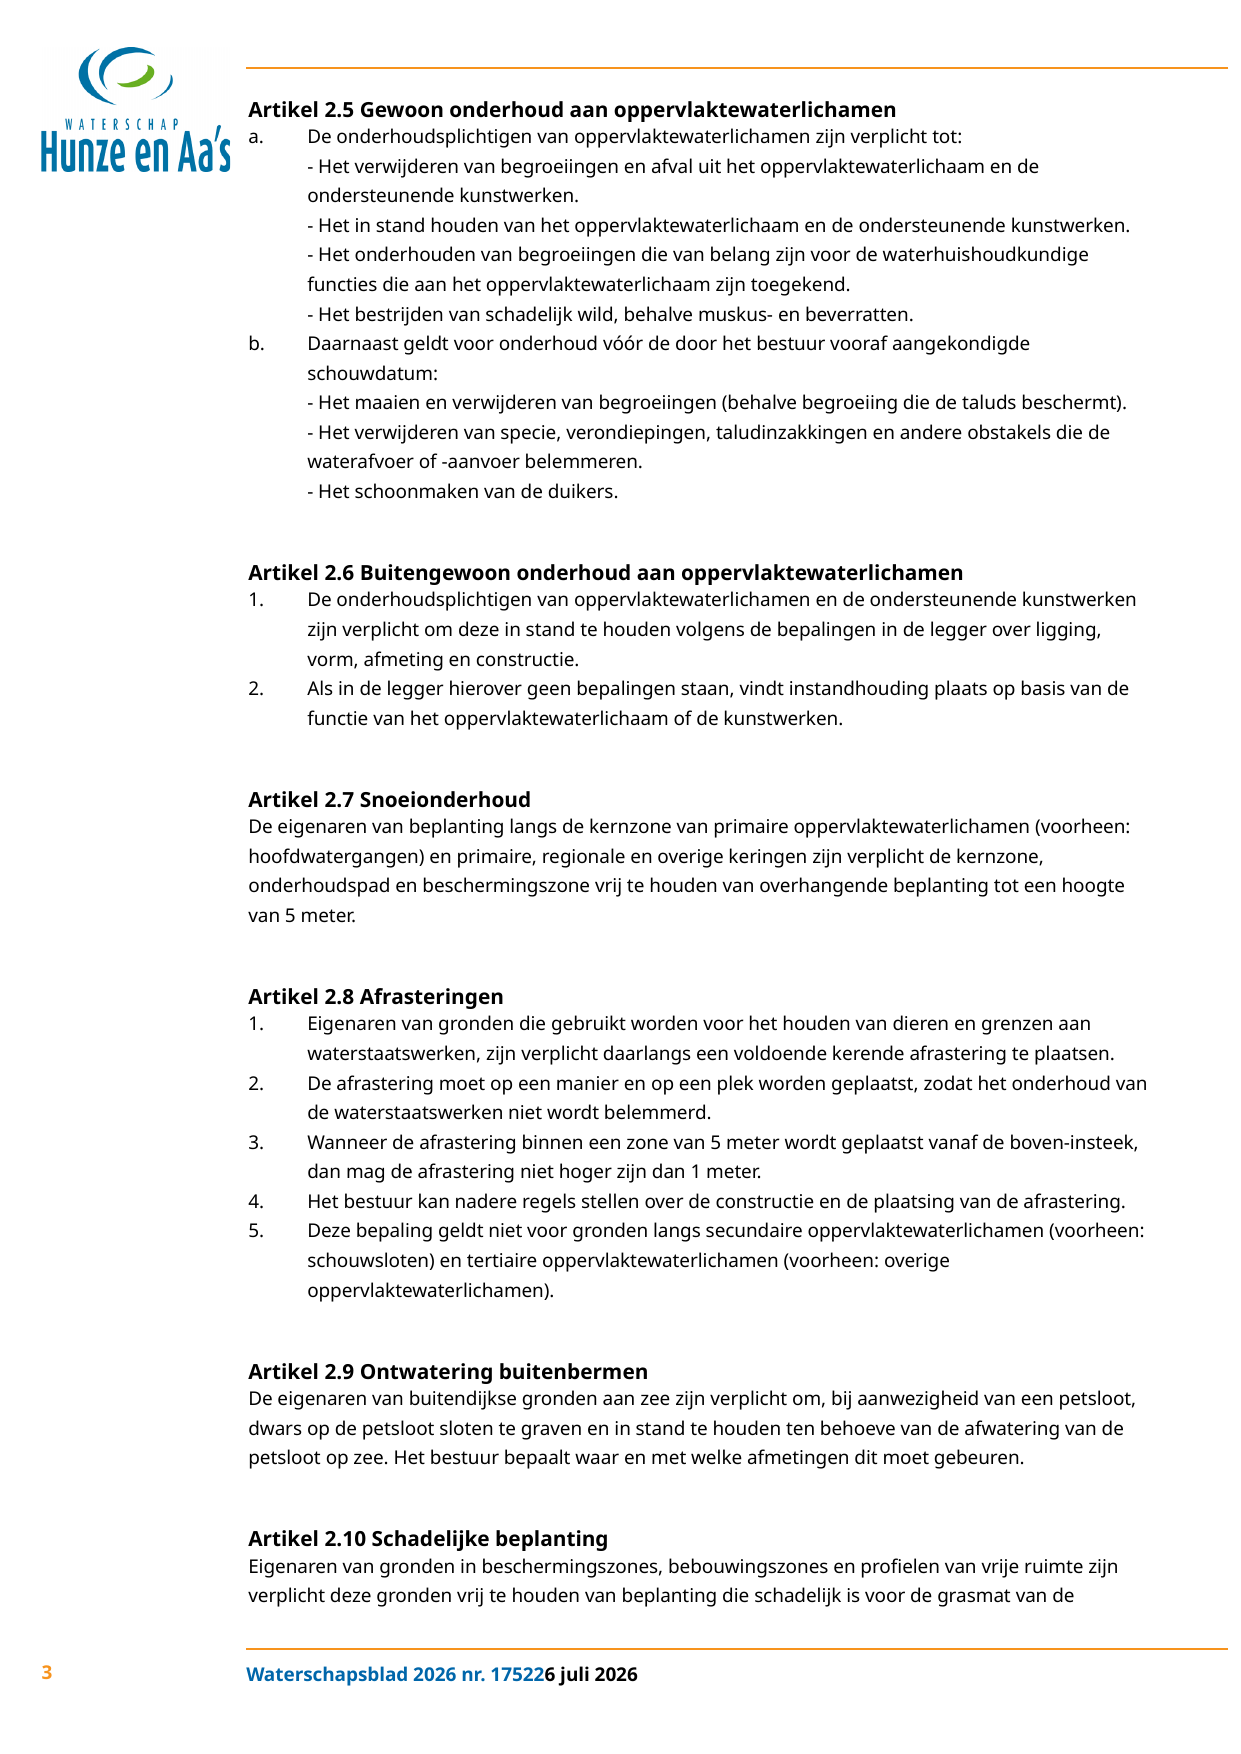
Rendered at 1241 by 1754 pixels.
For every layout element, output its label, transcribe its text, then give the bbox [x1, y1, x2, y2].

list - Het maaien en verwijderen van begroeiingen (behalve begroeiing die de taluds beschermt). [248, 389, 1152, 415]
list Als in de legger hierover geen bepalingen staan, vindt instandhouding plaats op basis van de functie van het oppervlaktewaterlichaam of de kunstwerken. [248, 675, 1152, 731]
list - Het verwijderen van begroeiingen en afval uit het oppervlaktewaterlichaam en de ondersteunende kunstwerken. [248, 153, 1152, 208]
list Het bestuur kan nadere regels stellen over de constructie en de plaatsing van de afrastering. [248, 1188, 1152, 1214]
list - Het bestrijden van schadelijk wild, behalve muskus- en beverratten. [248, 301, 1152, 326]
text Artikel 2.5 Gewoon onderhoud aan oppervlaktewaterlichamen [248, 95, 1152, 123]
list - Het onderhouden van begroeiingen die van belang zijn voor de waterhuishoudkundige functies die aan het oppervlaktewaterlichaam zijn toegekend. [248, 242, 1152, 297]
text Artikel 2.7 Snoeionderhoud [248, 785, 1152, 813]
list De afrastering moet op een manier en op een plek worden geplaatst, zodat het onderhoud van de waterstaatswerken niet wordt belemmerd. [248, 1070, 1152, 1125]
text Artikel 2.6 Buitengewoon onderhoud aan oppervlaktewaterlichamen [248, 558, 1152, 587]
picture [226, 145, 231, 156]
picture [47, 154, 51, 172]
list Deze bepaling geldt niet voor gronden langs secundaire oppervlaktewaterlichamen (voorheen: schouwsloten) en tertiaire oppervlaktewaterlichamen (voorheen: overige oppervlaktewaterlichamen). [248, 1218, 1152, 1303]
text Artikel 2.10 Schadelijke beplanting [248, 1524, 1152, 1553]
list De onderhoudsplichtigen van oppervlaktewaterlichamen en de ondersteunende kunstwerken zijn verplicht om deze in stand te houden volgens de bepalingen in de legger over ligging, vorm, afmeting en constructie. [248, 587, 1152, 672]
list - Het in stand houden van het oppervlaktewaterlichaam en de ondersteunende kunstwerken. [248, 212, 1152, 238]
picture [41, 47, 231, 172]
text De eigenaren van beplanting langs de kernzone van primaire oppervlaktewaterlichamen (voorheen: hoofdwatergangen) en primaire, regionale en overige keringen zijn verplicht de kernzone, onderhoudspad en beschermingszone vrij te houden van overhangende beplanting tot een hoogte van 5 meter. [248, 813, 1152, 928]
text Artikel 2.9 Ontwatering buitenbermen [248, 1357, 1152, 1385]
list Wanneer de afrastering binnen een zone van 5 meter wordt geplaatst vanaf de boven-insteek, dan mag de afrastering niet hoger zijn dan 1 meter. [248, 1129, 1152, 1184]
list - Het verwijderen van specie, verondiepingen, taludinzakkingen en andere obstakels die de waterafvoer of -aanvoer belemmeren. [248, 419, 1152, 474]
list - Het schoonmaken van de duikers. [248, 478, 1152, 504]
list Eigenaren van gronden die gebruikt worden voor het houden van dieren en grenzen aan waterstaatswerken, zijn verplicht daarlangs een voldoende kerende afrastering te plaatsen. [248, 1011, 1152, 1066]
list Daarnaast geldt voor onderhoud vóór de door het bestuur vooraf aangekondigde schouwdatum: [248, 330, 1152, 386]
picture [183, 163, 191, 172]
text Artikel 2.8 Afrasteringen [248, 982, 1152, 1011]
text De eigenaren van buitendijkse gronden aan zee zijn verplicht om, bij aanwezigheid van een petsloot, dwars op de petsloot sloten te graven en in stand te houden ten behoeve van de afwatering van de petsloot op zee. Het bestuur bepaalt waar en met welke afmetingen dit moet gebeuren. [248, 1385, 1152, 1470]
text Eigenaren van gronden in beschermingszones, bebouwingszones en profielen van vrije ruimte zijn verplicht deze gronden vrij te houden van beplanting die schadelijk is voor de grasmat van de [248, 1553, 1152, 1608]
list De onderhoudsplichtigen van oppervlaktewaterlichamen zijn verplicht tot: [248, 123, 1152, 149]
